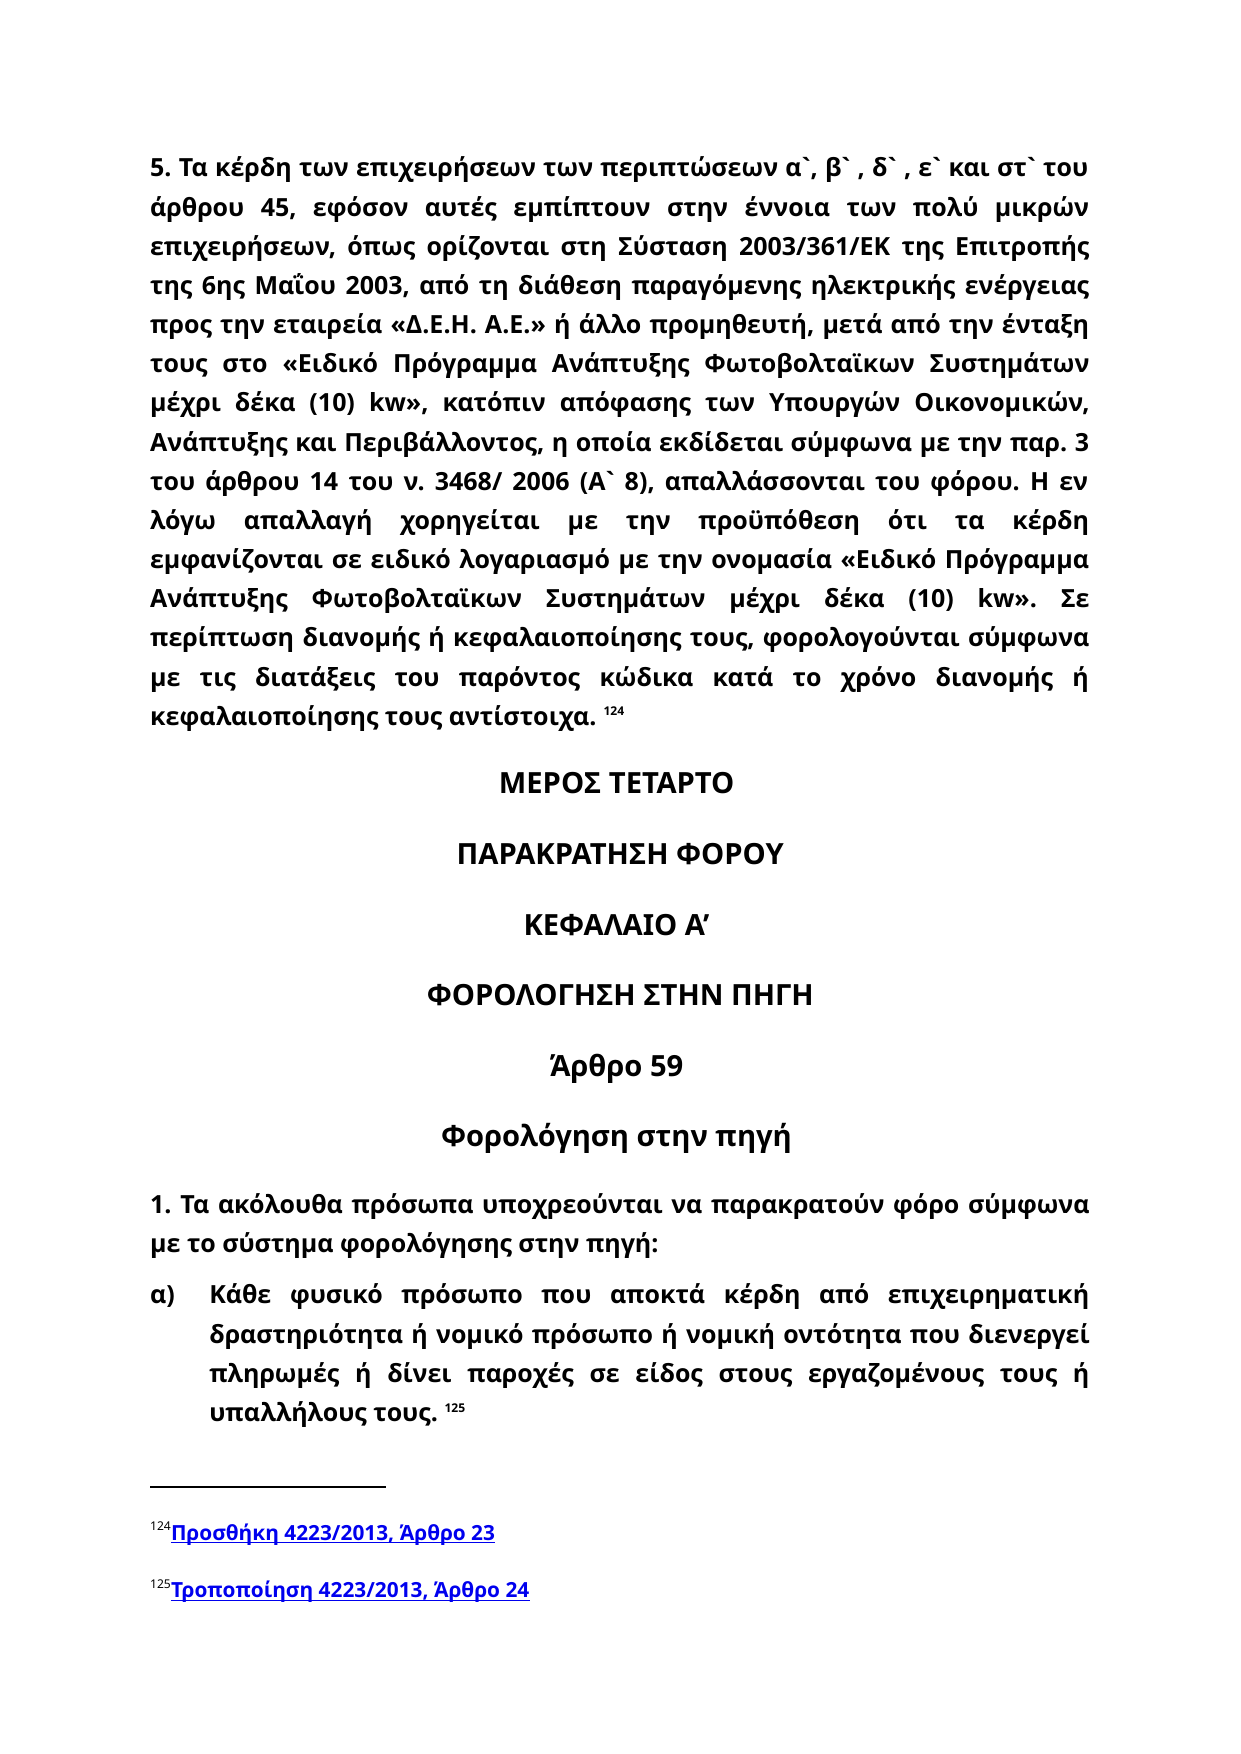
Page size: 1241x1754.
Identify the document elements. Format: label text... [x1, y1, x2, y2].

list α) Κάθε φυσικό πρόσωπο που αποκτά κέρδη από επιχειρηματική δραστηριότητα ή νομικό πρόσωπο ή νομική οντότητα που διενεργεί πληρωμές ή δίνει παροχές σε είδος στους εργαζομένους τους ή υπαλλήλους τους. [150, 1277, 1090, 1429]
text 5. Τα κέρδη των επιχειρήσεων των περιπτώσεων α`, β` , δ` , ε` και στ` του άρθρου 45, εφόσον αυτές εμπίπτουν στην έννοια των πολύ μικρών επιχειρήσεων, όπως ορίζονται στη Σύσταση 2003/361/ΕΚ της Επιτροπής της 6ης Μαΐου 2003, από τη διάθεση παραγόμενης ηλεκτρικής ενέργειας προς την εταιρεία «Δ.Ε.Η. Α.Ε.» ή άλλο προμηθευτή, μετά από την ένταξη τους στο «Ειδικό Πρόγραμμα Ανάπτυξης Φωτοβολταϊκων Συστημάτων μέχρι δέκα (10) kw», κατόπιν απόφασης των Υπουργών Οικονομικών, Ανάπτυξης και Περιβάλλοντος, η οποία εκδίδεται σύμφωνα με την παρ. 3 του άρθρου 14 του ν. 3468/ 2006 (Α` 8), απαλλάσσονται του φόρου. Η εν λόγω απαλλαγή χορηγείται με την προϋπόθεση ότι τα κέρδη εμφανίζονται σε ειδικό λογαριασμό με την ονομασία «Ειδικό Πρόγραμμα Ανάπτυξης Φωτοβολταϊκων Συστημάτων μέχρι δέκα (10) kw». Σε περίπτωση διανομής ή κεφαλαιοποίησης τους, φορολογούνται σύμφωνα με τις διατάξεις του παρόντος κώδικα κατά το χρόνο διανομής ή κεφαλαιοποίησης τους αντίστοιχα. [150, 150, 1090, 732]
text Τροποποίηση 4223/2013, Άρθρο 24 [150, 1576, 1090, 1604]
subtitle Άρθρο 59 [150, 1045, 1090, 1085]
text 1. Τα ακόλουθα πρόσωπα υποχρεούνται να παρακρατούν φόρο σύμφωνα με το σύστημα φορολόγησης στην πηγή: [150, 1186, 1090, 1259]
text Προσθήκη 4223/2013, Άρθρο 23 [150, 1518, 1090, 1546]
subtitle ΠΑΡΑΚΡΑΤΗΣΗ ΦΟΡΟΥ [150, 833, 1090, 873]
subtitle ΦΟΡΟΛΟΓΗΣΗ ΣΤΗΝ ΠΗΓΗ [150, 974, 1090, 1014]
subtitle ΜΕΡΟΣ ΤΕΤΑΡΤΟ [150, 762, 1090, 802]
subtitle ΚΕΦΑΛΑΙΟ Α’ [150, 904, 1090, 943]
subtitle Φορολόγηση στην πηγή [150, 1116, 1090, 1155]
